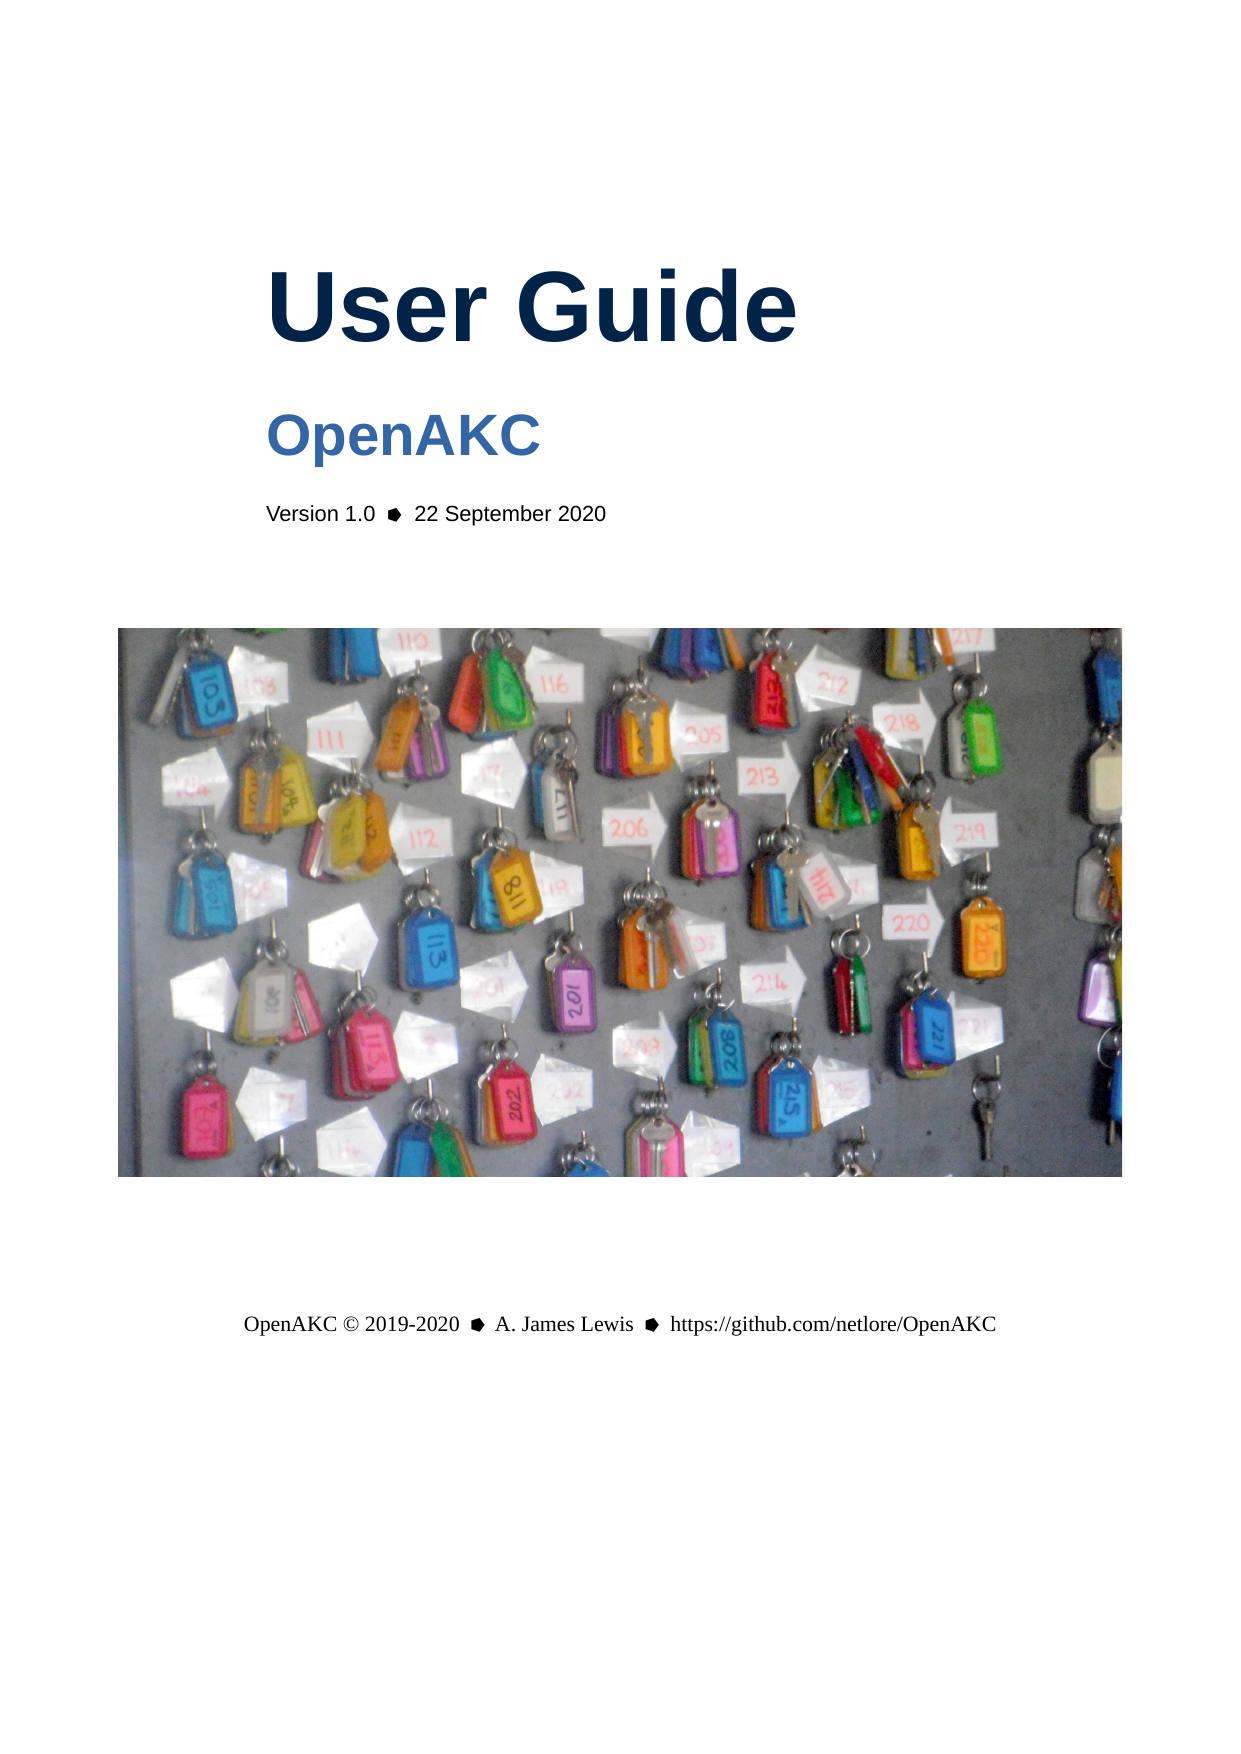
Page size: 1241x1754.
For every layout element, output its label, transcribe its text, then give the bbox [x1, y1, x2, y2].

subtitle Version 1.0 ⭓ 22 September 2020 [118, 486, 1122, 529]
picture [118, 628, 1123, 1177]
text OpenAKC © 2019-2020 ⭓ A. James Lewis ⭓ https://github.com/netlore/OpenAKC [118, 1311, 1122, 1336]
title OpenAKC [118, 400, 1122, 467]
title User Guide [118, 248, 1122, 363]
